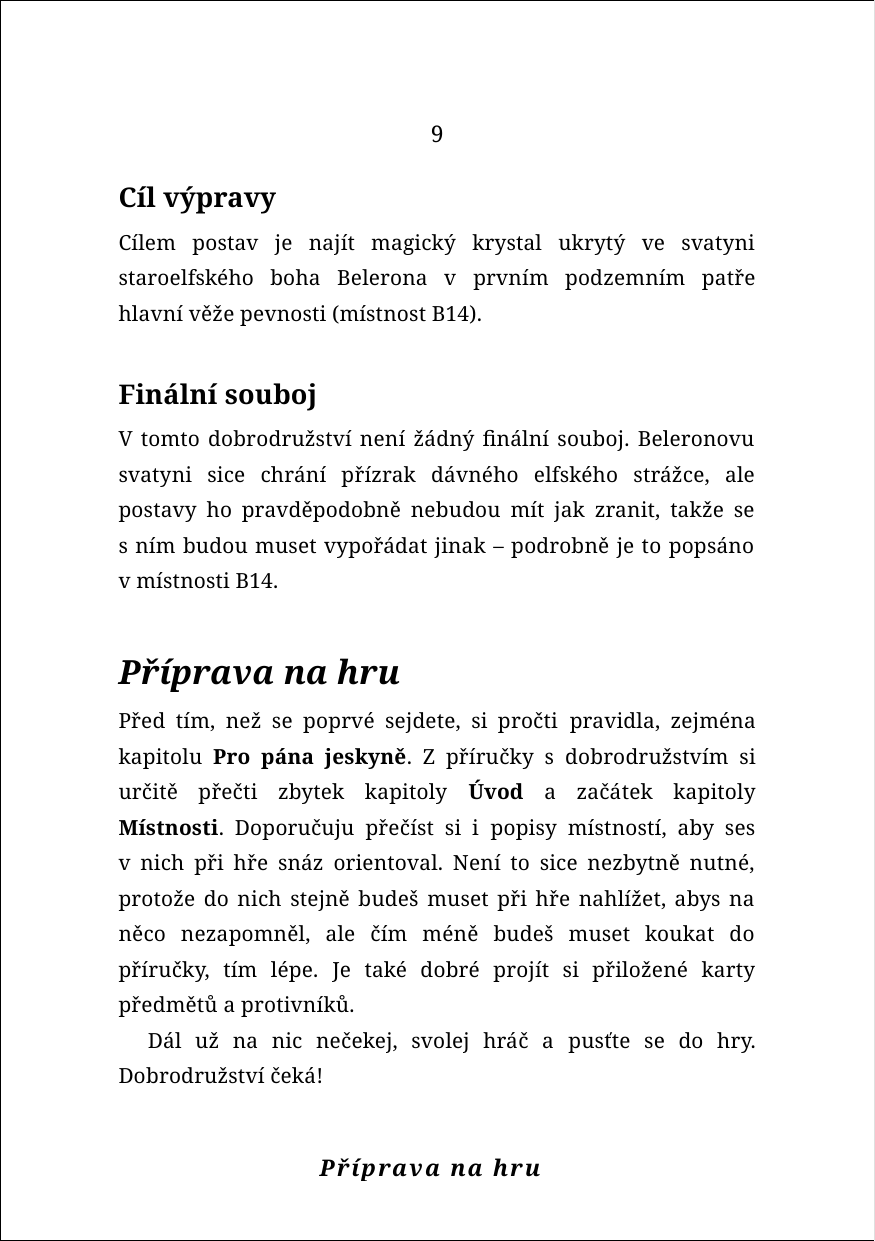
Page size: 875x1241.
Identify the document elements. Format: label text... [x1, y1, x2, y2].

text V⁠ tomto dobrodružství není žádný finální souboj. Beleronovu svatyni sice chrání přízrak dávného elfského strážce, ale postavy ho pravděpodobně nebudou mít jak zranit, takže se s⁠ ním budou muset vypořádat jinak – podrobně je to popsáno v⁠ místnosti B14. [118, 424, 756, 595]
text Před tím, než se poprvé sejdete, si pročti pravidla, zejména kapitolu Pro pána jeskyně. Z⁠ příručky s⁠ dobrodružstvím si určitě přečti zbytek kapitoly Úvod a⁠ začátek kapitoly Místnosti. Doporučuju přečíst si i⁠ popisy místností, aby ses v⁠ nich při hře snáz orientoval. Není to sice nezbytně nutné, protože do nich stejně budeš muset při hře nahlížet, abys na něco nezapomněl, ale čím méně budeš muset koukat do příručky, tím lépe. Je také dobré projít si přiložené karty předmětů a⁠ protivníků. Dál už na nic nečekej, svolej hráč a⁠ pusťte se do hry. Dobrodružství čeká! [118, 706, 756, 1090]
text Cílem postav je najít magický krystal ukrytý ve svatyni staroelfského boha Belerona v⁠ prvním podzemním patře hlavní věže pevnosti (místnost B14). [118, 228, 756, 327]
subtitle Finální souboj [118, 376, 756, 412]
subtitle Cíl výpravy [118, 179, 756, 216]
subtitle Příprava na hru [118, 649, 756, 694]
